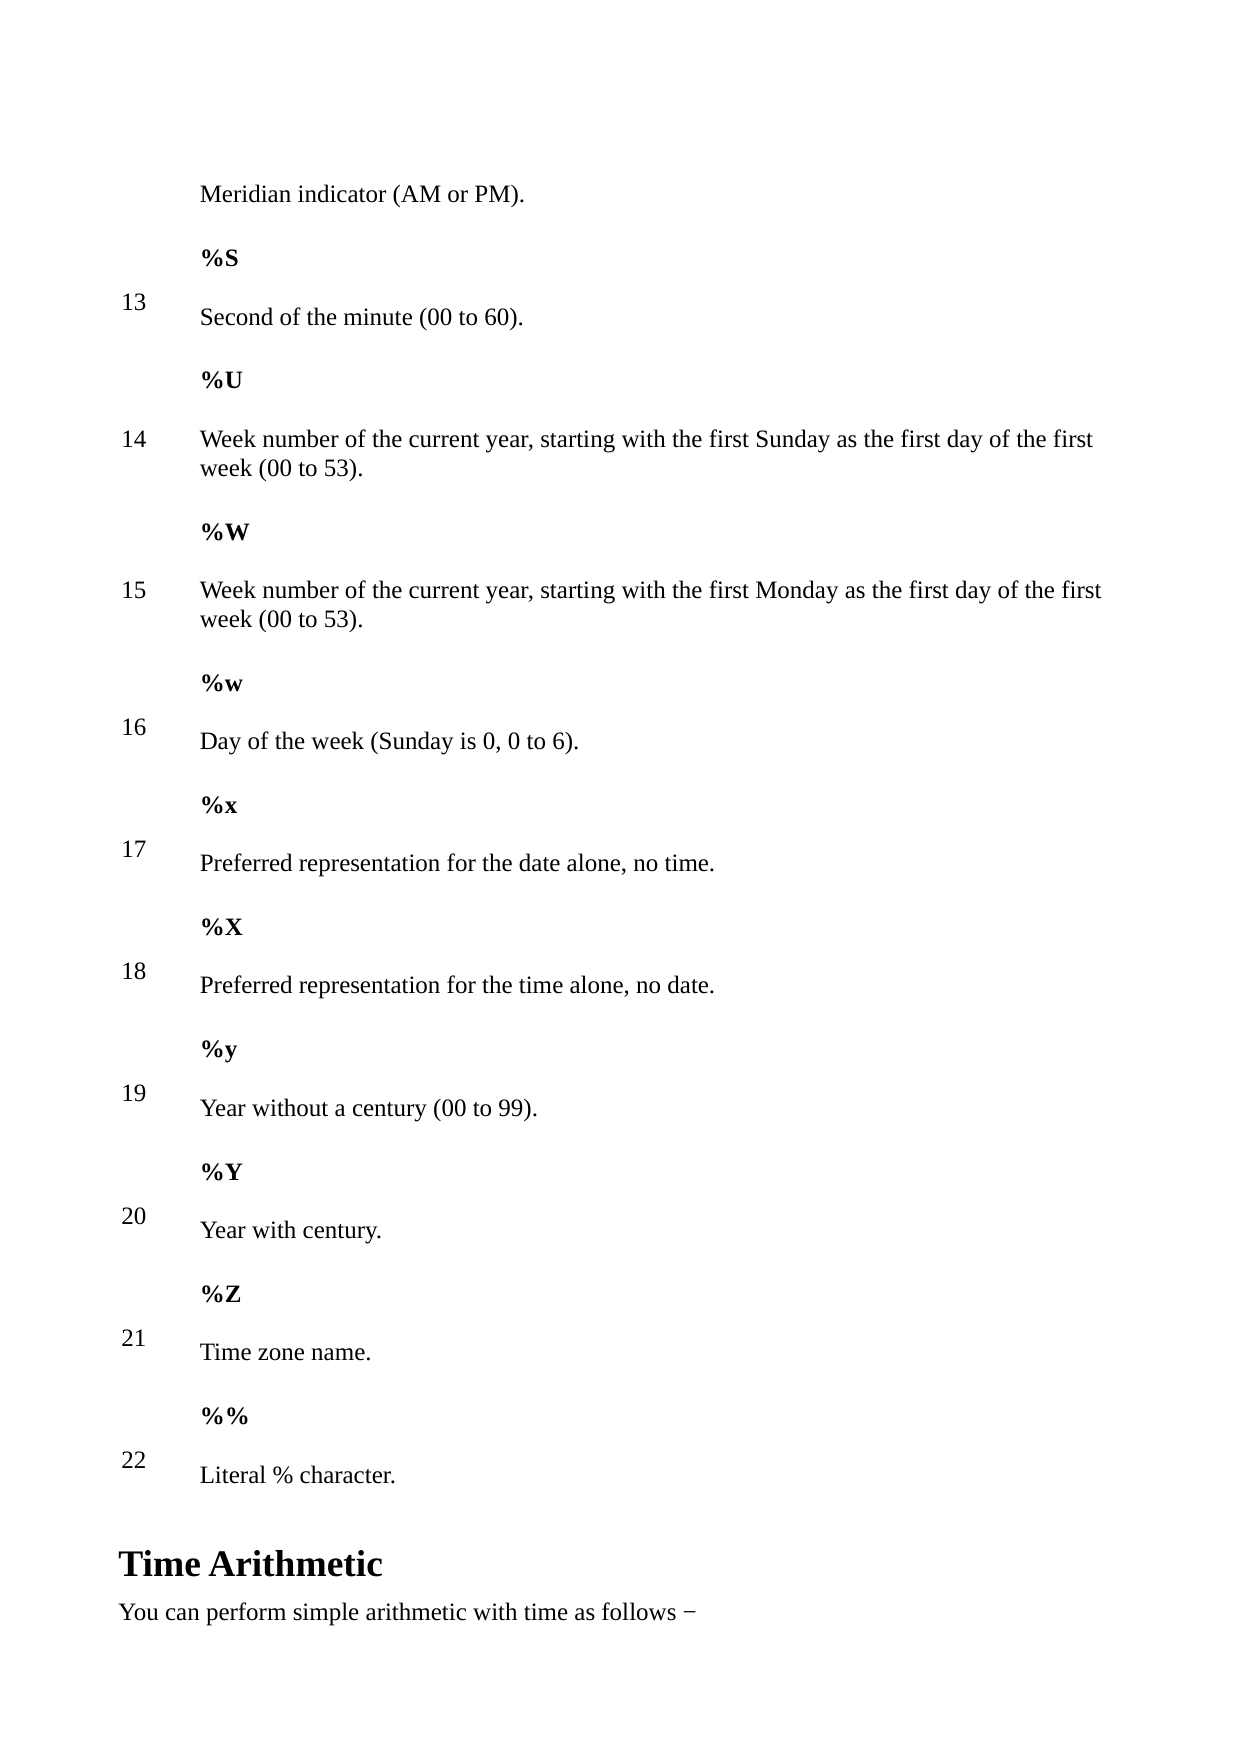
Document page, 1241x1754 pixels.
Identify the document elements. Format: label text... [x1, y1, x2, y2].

table_cell 19 [118, 1032, 197, 1154]
subtitle Time Arithmetic [118, 1542, 1122, 1585]
text You can perform simple arithmetic with time as follows − [118, 1597, 1122, 1626]
table_cell 15 [118, 514, 197, 665]
table_cell 18 [118, 909, 197, 1032]
table_cell 13 [118, 240, 197, 363]
table_cell %w Day of the week (Sunday is 0, 0 to 6). [197, 665, 1122, 787]
table_cell %W Week number of the current year, starting with the first Monday as the first day of the first week (00 to 53). [197, 514, 1122, 665]
table_cell %S Second of the minute (00 to 60). [197, 240, 1122, 363]
table_cell 21 [118, 1276, 197, 1398]
table_cell %x Preferred representation for the date alone, no time. [197, 787, 1122, 909]
table_cell %% Literal % character. [197, 1399, 1122, 1521]
table_cell %y Year without a century (00 to 99). [197, 1032, 1122, 1154]
table_cell 14 [118, 363, 197, 514]
table_cell 22 [118, 1399, 197, 1521]
table_cell 20 [118, 1154, 197, 1276]
table_cell %U Week number of the current year, starting with the first Sunday as the first day of the first week (00 to 53). [197, 363, 1122, 514]
table_cell 16 [118, 665, 197, 787]
table_cell %X Preferred representation for the time alone, no date. [197, 909, 1122, 1032]
table_cell [118, 118, 197, 240]
table_cell %Z Time zone name. [197, 1276, 1122, 1398]
table_cell 17 [118, 787, 197, 909]
table_cell %Y Year with century. [197, 1154, 1122, 1276]
table_cell Meridian indicator (AM or PM). [197, 118, 1122, 240]
